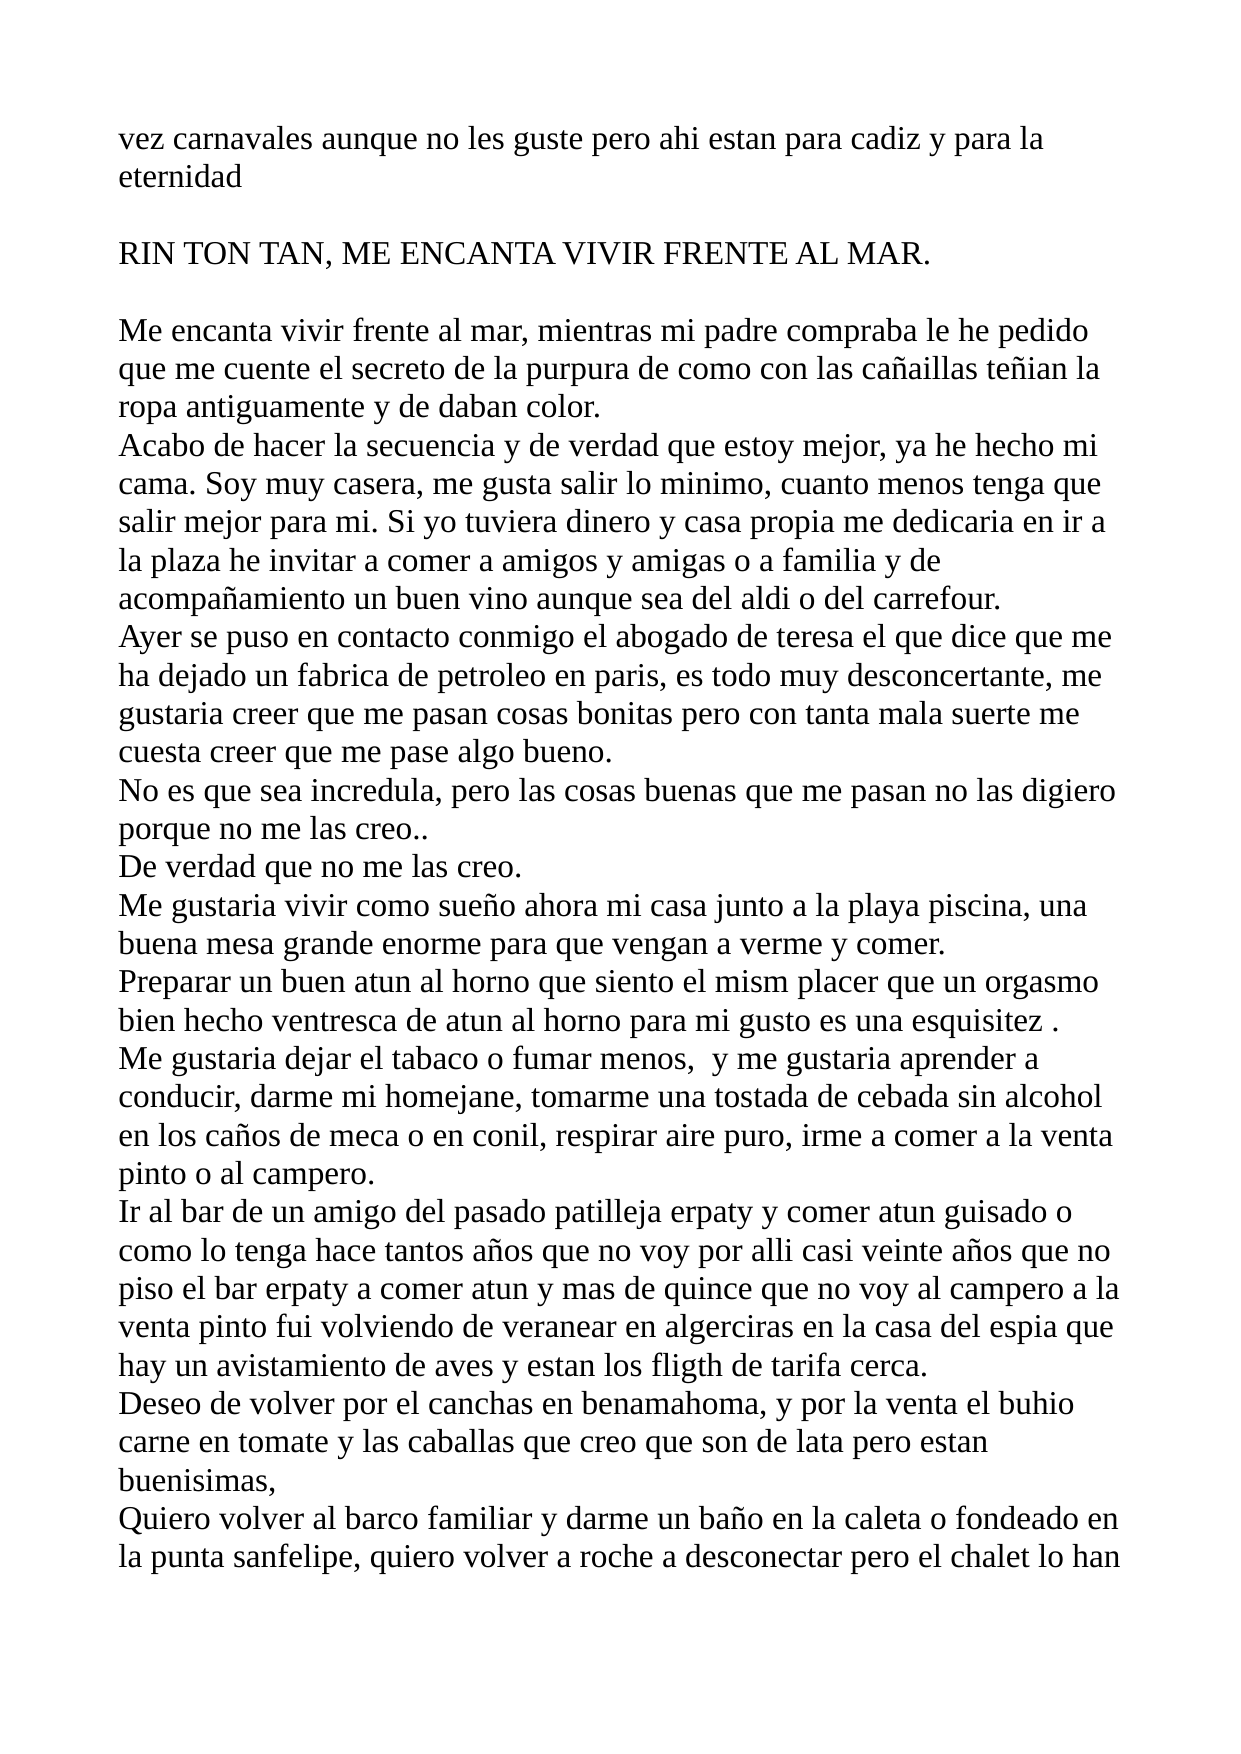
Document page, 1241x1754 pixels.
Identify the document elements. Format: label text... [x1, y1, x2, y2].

text Me encanta vivir frente al mar, mientras mi padre compraba le he pedido que me cuente el secreto de la purpura de como con las cañaillas teñian la ropa antiguamente y de daban color. [118, 310, 1122, 425]
text Ir al bar de un amigo del pasado patilleja erpaty y comer atun guisado o como lo tenga hace tantos años que no voy por alli casi veinte años que no piso el bar erpaty a comer atun y mas de quince que no voy al campero a la venta pinto fui volviendo de veranear en algerciras en la casa del espia que hay un avistamiento de aves y estan los fligth de tarifa cerca. [118, 1191, 1122, 1383]
text RIN TON TAN, ME ENCANTA VIVIR FRENTE AL MAR. [118, 233, 1122, 271]
text Ayer se puso en contacto conmigo el abogado de teresa el que dice que me ha dejado un fabrica de petroleo en paris, es todo muy desconcertante, me gustaria creer que me pasan cosas bonitas pero con tanta mala suerte me cuesta creer que me pase algo bueno. [118, 616, 1122, 770]
text Quiero volver al barco familiar y darme un baño en la caleta o fondeado en la punta sanfelipe, quiero volver a roche a desconectar pero el chalet lo han [118, 1498, 1122, 1575]
text vez carnavales aunque no les guste pero ahi estan para cadiz y para la eternidad [118, 118, 1122, 195]
text De verdad que no me las creo. [118, 846, 1122, 885]
text Me gustaria vivir como sueño ahora mi casa junto a la playa piscina, una buena mesa grande enorme para que vengan a verme y comer. [118, 885, 1122, 961]
text Preparar un buen atun al horno que siento el mism placer que un orgasmo bien hecho ventresca de atun al horno para mi gusto es una esquisitez . [118, 961, 1122, 1038]
text Deseo de volver por el canchas en benamahoma, y por la venta el buhio carne en tomate y las caballas que creo que son de lata pero estan buenisimas, [118, 1383, 1122, 1498]
text Me gustaria dejar el tabaco o fumar menos, y me gustaria aprender a conducir, darme mi homejane, tomarme una tostada de cebada sin alcohol en los caños de meca o en conil, respirar aire puro, irme a comer a la venta pinto o al campero. [118, 1038, 1122, 1191]
text No es que sea incredula, pero las cosas buenas que me pasan no las digiero porque no me las creo.. [118, 770, 1122, 846]
text Acabo de hacer la secuencia y de verdad que estoy mejor, ya he hecho mi cama. Soy muy casera, me gusta salir lo minimo, cuanto menos tenga que salir mejor para mi. Si yo tuviera dinero y casa propia me dedicaria en ir a la plaza he invitar a comer a amigos y amigas o a familia y de acompañamiento un buen vino aunque sea del aldi o del carrefour. [118, 425, 1122, 616]
